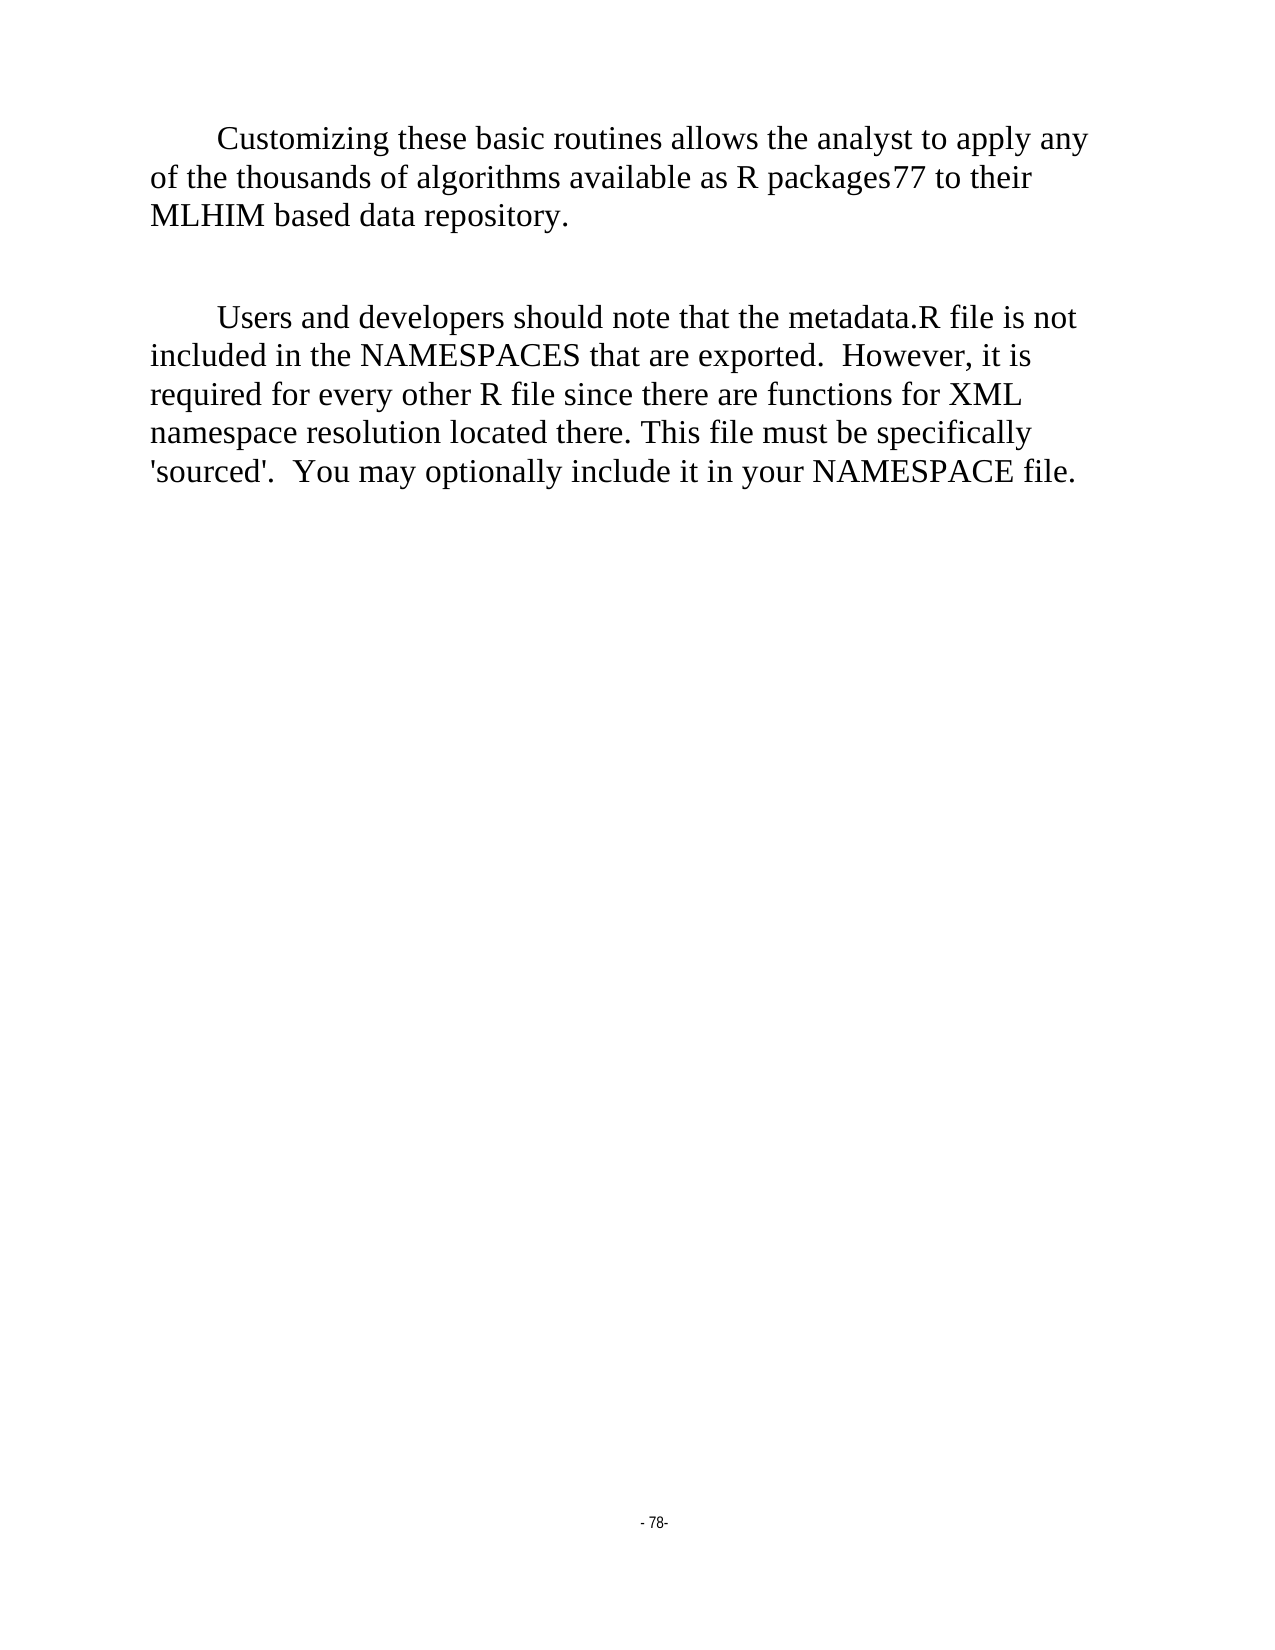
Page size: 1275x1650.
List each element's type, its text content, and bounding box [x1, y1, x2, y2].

text Customizing these basic routines allows the analyst to apply any of the thousands of algorithms available as R packages72 to their MLHIM based data repository. [150, 118, 1125, 233]
text Users and developers should note that the metadata.R file is not included in the NAMESPACES that are exported. However, it is required for every other R file since there are functions for XML namespace resolution located there. This file must be specifically 'sourced'. You may optionally include it in your NAMESPACE file. [150, 297, 1125, 489]
